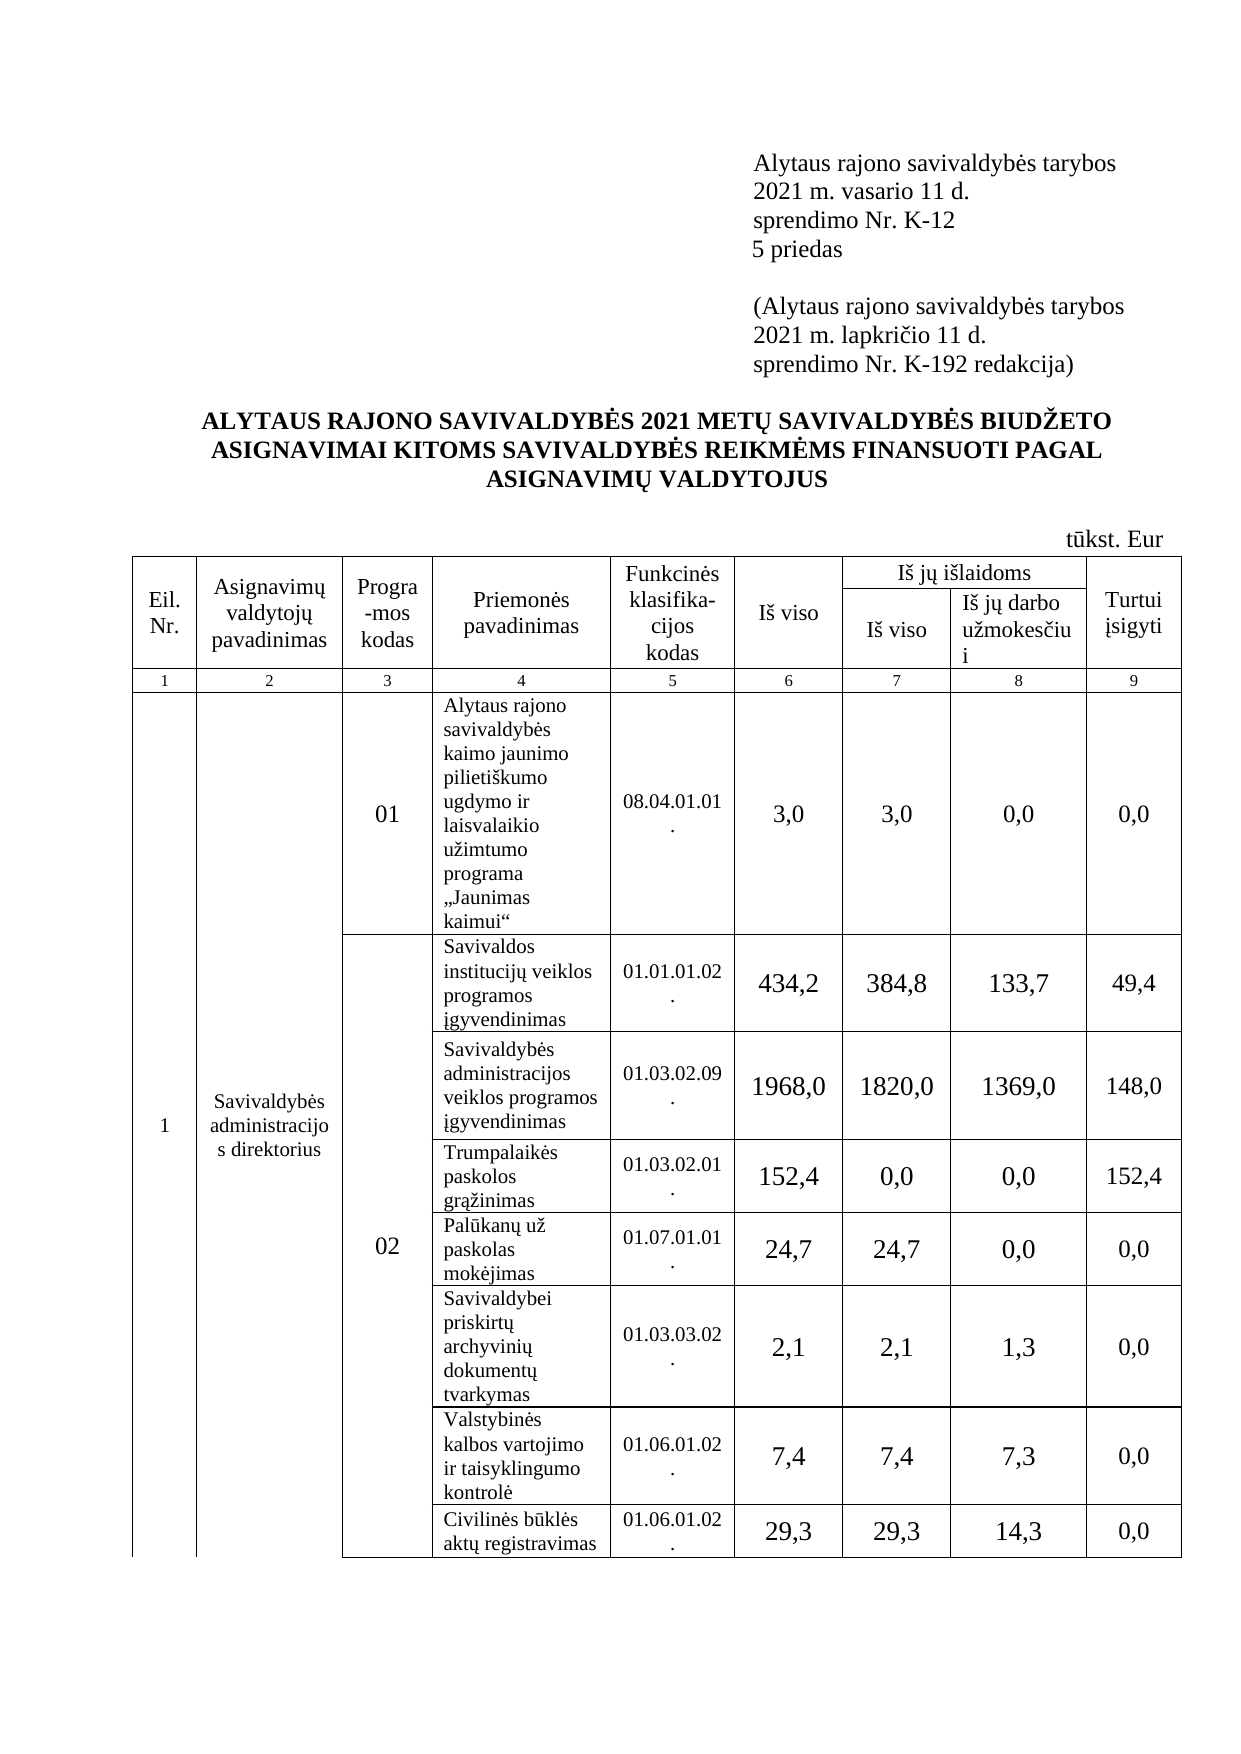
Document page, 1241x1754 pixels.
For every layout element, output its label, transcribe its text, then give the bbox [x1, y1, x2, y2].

table_cell Iš jų darbo užmokesčiui [951, 589, 1086, 668]
table_cell 3,0 [843, 693, 950, 933]
table_cell Turtui įsigyti [1087, 557, 1181, 668]
table_cell Valstybinės kalbos vartojimo ir taisyklingumo kontrolė [433, 1408, 610, 1504]
table_cell 7,3 [951, 1408, 1086, 1504]
table_cell 0,0 [951, 1213, 1086, 1285]
table_cell 01.01.01.02. [611, 935, 734, 1031]
table_cell 0,0 [1087, 1505, 1181, 1557]
table_cell Alytaus rajono savivaldybės kaimo jaunimo pilietiškumo ugdymo ir laisvalaikio užimtumo programa „Jaunimas kaimui“ [433, 693, 610, 933]
table_cell 02 [343, 935, 432, 1557]
table_cell 152,4 [1087, 1140, 1181, 1212]
table_cell 49,4 [1087, 935, 1181, 1031]
table_cell 01.07.01.01. [611, 1213, 734, 1285]
table_cell 24,7 [735, 1213, 842, 1285]
table_cell 152,4 [735, 1140, 842, 1212]
table_cell 1369,0 [951, 1032, 1086, 1138]
table_cell Iš viso [843, 589, 950, 668]
text 5 priedas [752, 234, 1181, 263]
table_cell Civilinės būklės aktų registravimas [433, 1505, 610, 1557]
table_cell Eil. Nr. [133, 557, 196, 668]
table_cell 14,3 [951, 1505, 1086, 1557]
table_cell 0,0 [951, 1140, 1086, 1212]
text Alytaus rajono savivaldybės tarybos [753, 148, 1181, 176]
table_cell 24,7 [843, 1213, 950, 1285]
table_cell Trumpalaikės paskolos grąžinimas [433, 1140, 610, 1212]
table_cell 2,1 [843, 1286, 950, 1406]
table_header [610, 521, 734, 556]
table_cell Progra-mos kodas [343, 557, 432, 668]
table_cell 8 [951, 669, 1086, 692]
table_cell 133,7 [951, 935, 1086, 1031]
text (Alytaus rajono savivaldybės tarybos [133, 291, 1181, 320]
table_cell 1 [133, 669, 196, 692]
table_cell 5 [611, 669, 734, 692]
table_cell 0,0 [1087, 693, 1181, 933]
table_cell 384,8 [843, 935, 950, 1031]
table_cell 9 [1087, 669, 1181, 692]
table_cell 08.04.01.01. [611, 693, 734, 933]
table_cell 7,4 [843, 1408, 950, 1504]
table_cell Palūkanų už paskolas mokėjimas [433, 1213, 610, 1285]
table_cell 1968,0 [735, 1032, 842, 1138]
table_cell 1 [133, 693, 196, 1557]
table_cell 4 [433, 669, 610, 692]
table_header [843, 521, 951, 556]
table_cell Iš viso [735, 557, 842, 668]
table_header [432, 521, 610, 556]
table_header [133, 521, 196, 556]
table_cell 01.06.01.02. [611, 1408, 734, 1504]
table_cell 0,0 [1087, 1213, 1181, 1285]
table_header [196, 521, 343, 556]
table_cell 0,0 [951, 693, 1086, 933]
text ALYTAUS RAJONO SAVIVALDYBĖS 2021 METŲ SAVIVALDYBĖS BIUDŽETO ASIGNAVIMAI KITOMS SAVIVALDYBĖS REIKMĖMS FINANSUOTI PAGAL ASIGNAVIMŲ VALDYTOJUS [133, 406, 1181, 493]
table_header tūkst. Eur [951, 521, 1181, 556]
table_cell 01.03.02.09. [611, 1032, 734, 1138]
text 2021 m. vasario 11 d. [753, 176, 1181, 205]
table_cell 0,0 [1087, 1408, 1181, 1504]
table_cell 3 [343, 669, 432, 692]
text 2021 m. lapkričio 11 d. [133, 320, 1181, 349]
table_cell 29,3 [843, 1505, 950, 1557]
table_cell Iš jų išlaidoms [843, 557, 1086, 588]
table_cell Asignavimų valdytojų pavadinimas [197, 557, 342, 668]
table_cell 7 [843, 669, 950, 692]
table_cell 0,0 [843, 1140, 950, 1212]
table_cell 01 [343, 693, 432, 933]
table_cell 1,3 [951, 1286, 1086, 1406]
table_cell 7,4 [735, 1408, 842, 1504]
table_cell Savivaldybės administracijos direktorius [197, 693, 342, 1557]
table_cell 148,0 [1087, 1032, 1181, 1138]
table_cell 01.03.03.02. [611, 1286, 734, 1406]
text sprendimo Nr. K-192 redakcija) [133, 349, 1181, 378]
table_cell Savivaldybei priskirtų archyvinių dokumentų tvarkymas [433, 1286, 610, 1406]
table_cell Savivaldybės administracijos veiklos programos įgyvendinimas [433, 1032, 610, 1138]
table_cell 2 [197, 669, 342, 692]
table_cell 29,3 [735, 1505, 842, 1557]
table_cell 6 [735, 669, 842, 692]
table_cell 01.06.01.02. [611, 1505, 734, 1557]
table_cell Funkcinės klasifika-cijos kodas [611, 557, 734, 668]
text sprendimo Nr. K-12 [753, 205, 1181, 234]
table_header [343, 521, 432, 556]
table_cell 2,1 [735, 1286, 842, 1406]
table_cell 01.03.02.01. [611, 1140, 734, 1212]
table_cell Priemonės pavadinimas [433, 557, 610, 668]
table_cell 3,0 [735, 693, 842, 933]
table_cell 0,0 [1087, 1286, 1181, 1406]
table_cell 434,2 [735, 935, 842, 1031]
table_cell 1820,0 [843, 1032, 950, 1138]
table_header [734, 521, 842, 556]
table_cell Savivaldos institucijų veiklos programos įgyvendinimas [433, 935, 610, 1031]
